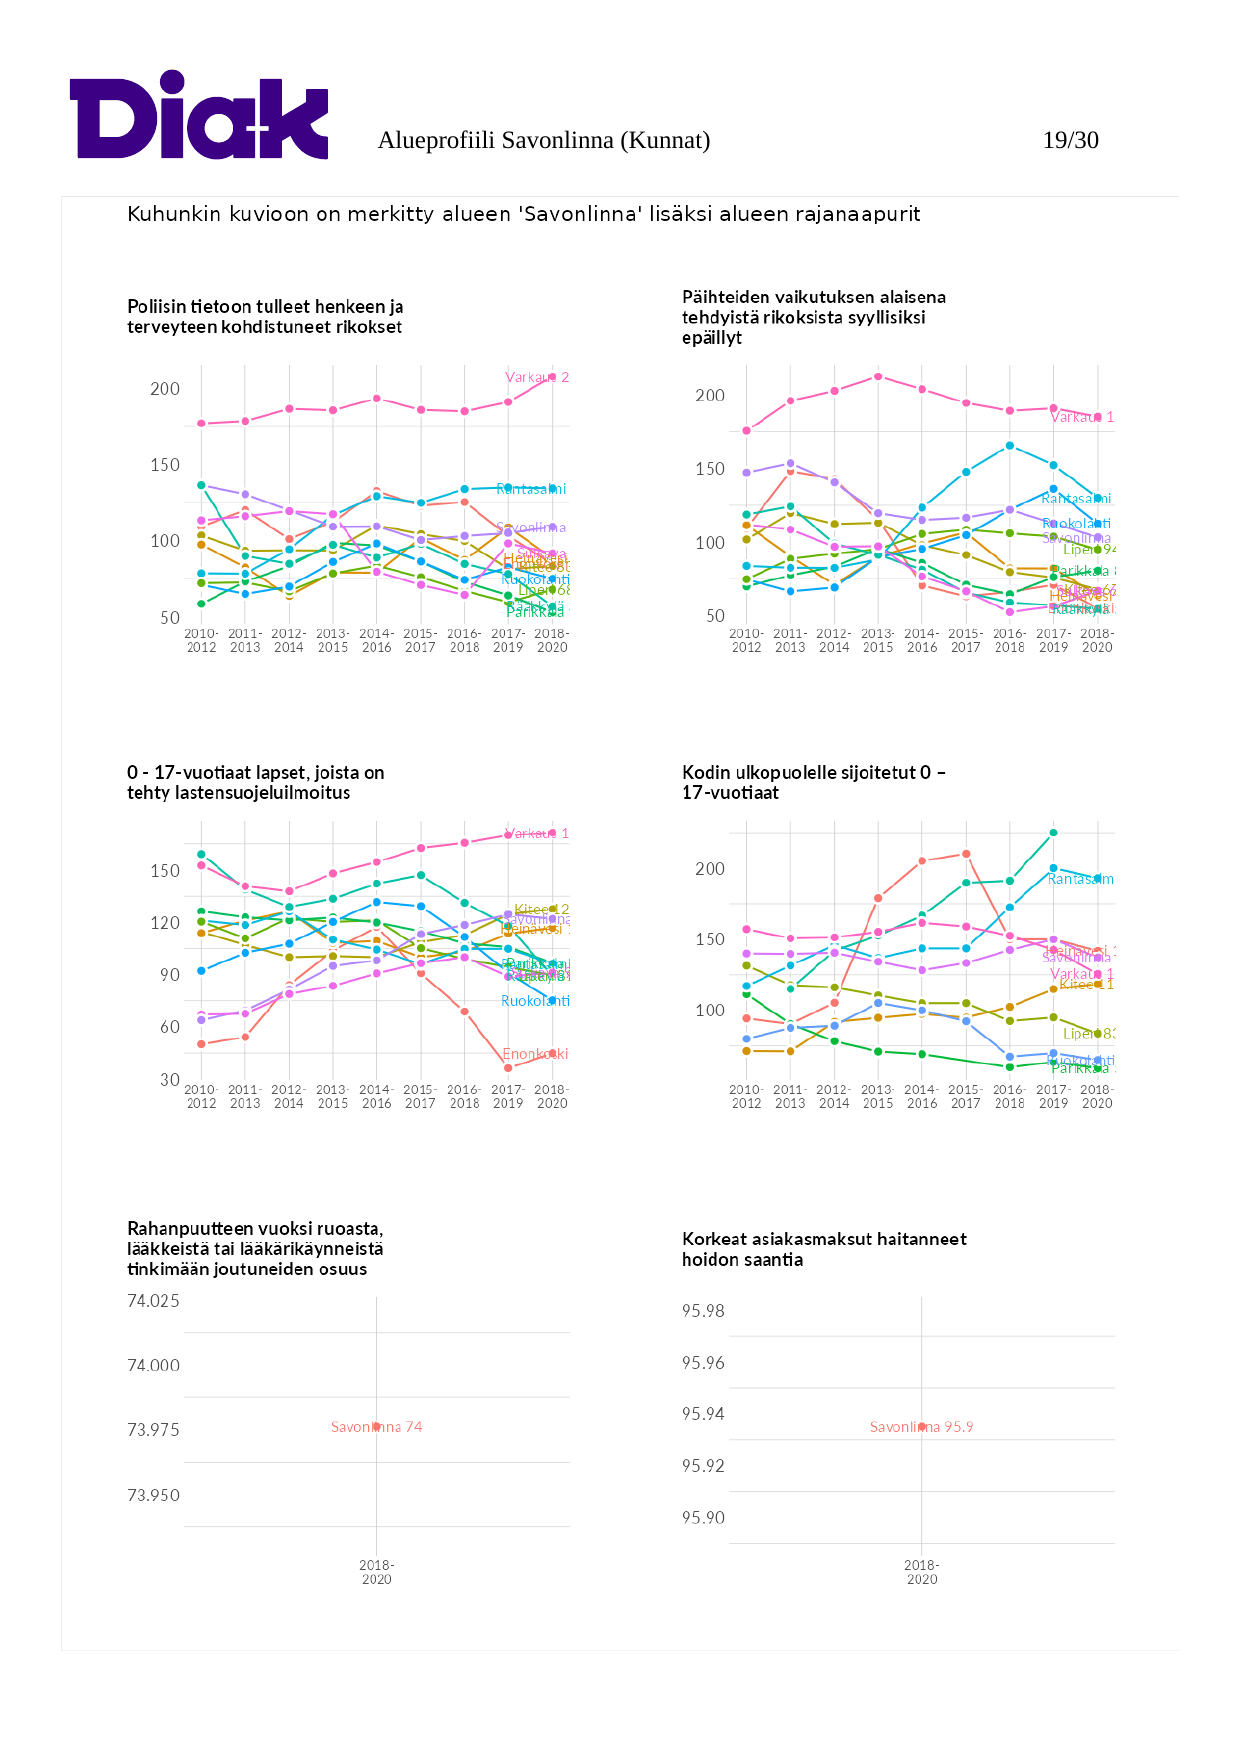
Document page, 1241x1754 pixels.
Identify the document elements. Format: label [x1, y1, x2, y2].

picture [61, 196, 1179, 1651]
